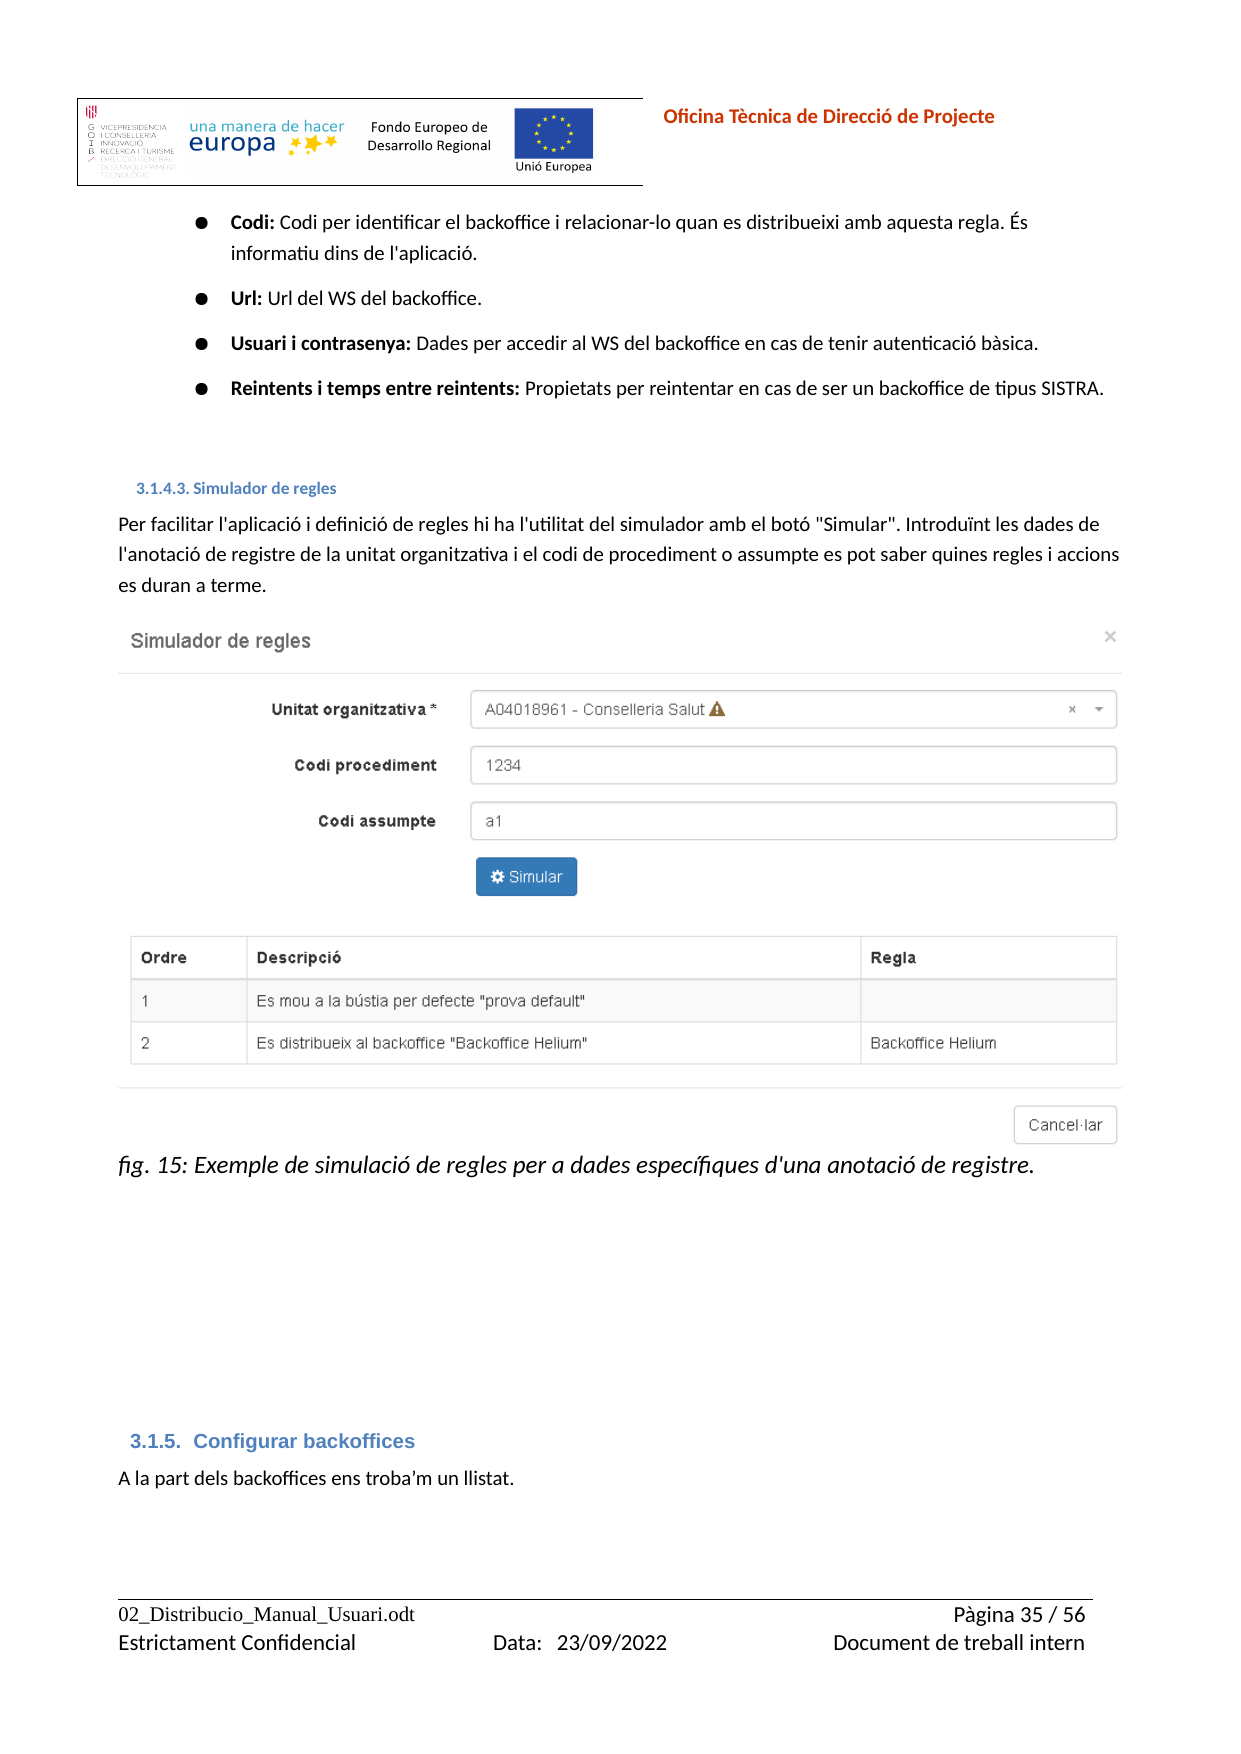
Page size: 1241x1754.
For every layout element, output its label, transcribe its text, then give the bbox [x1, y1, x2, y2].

list Url: Url del WS del backoffice. [193, 285, 1122, 310]
list Usuari i contrasenya: Dades per accedir al WS del backoffice en cas de tenir autenticació bàsica. [193, 330, 1122, 355]
picture [118, 617, 1123, 1150]
subtitle Simulador de regles [136, 477, 1122, 499]
subtitle Configurar backoffices [130, 1429, 1122, 1453]
text Per facilitar l'aplicació i definició de regles hi ha l'utilitat del simulador amb el botó "Simular". Introduïnt les dades de l'anotació de registre de la unitat organitzativa i el codi de procediment o assumpte es pot saber quines regles i accions es duran a terme. [118, 511, 1122, 597]
text fig. 15: Exemple de simulació de regles per a dades específiques d'una anotació de registre. [118, 1150, 1122, 1180]
picture [82, 103, 181, 180]
picture [187, 103, 599, 180]
text A la part dels backoffices ens troba’m un llistat. [118, 1465, 1122, 1491]
list Reintents i temps entre reintents: Propietats per reintentar en cas de ser un backoffice de tipus SISTRA. [193, 375, 1122, 400]
list Codi: Codi per identificar el backoffice i relacionar-lo quan es distribueixi amb aquesta regla. És informatiu dins de l'aplicació. [193, 209, 1122, 265]
